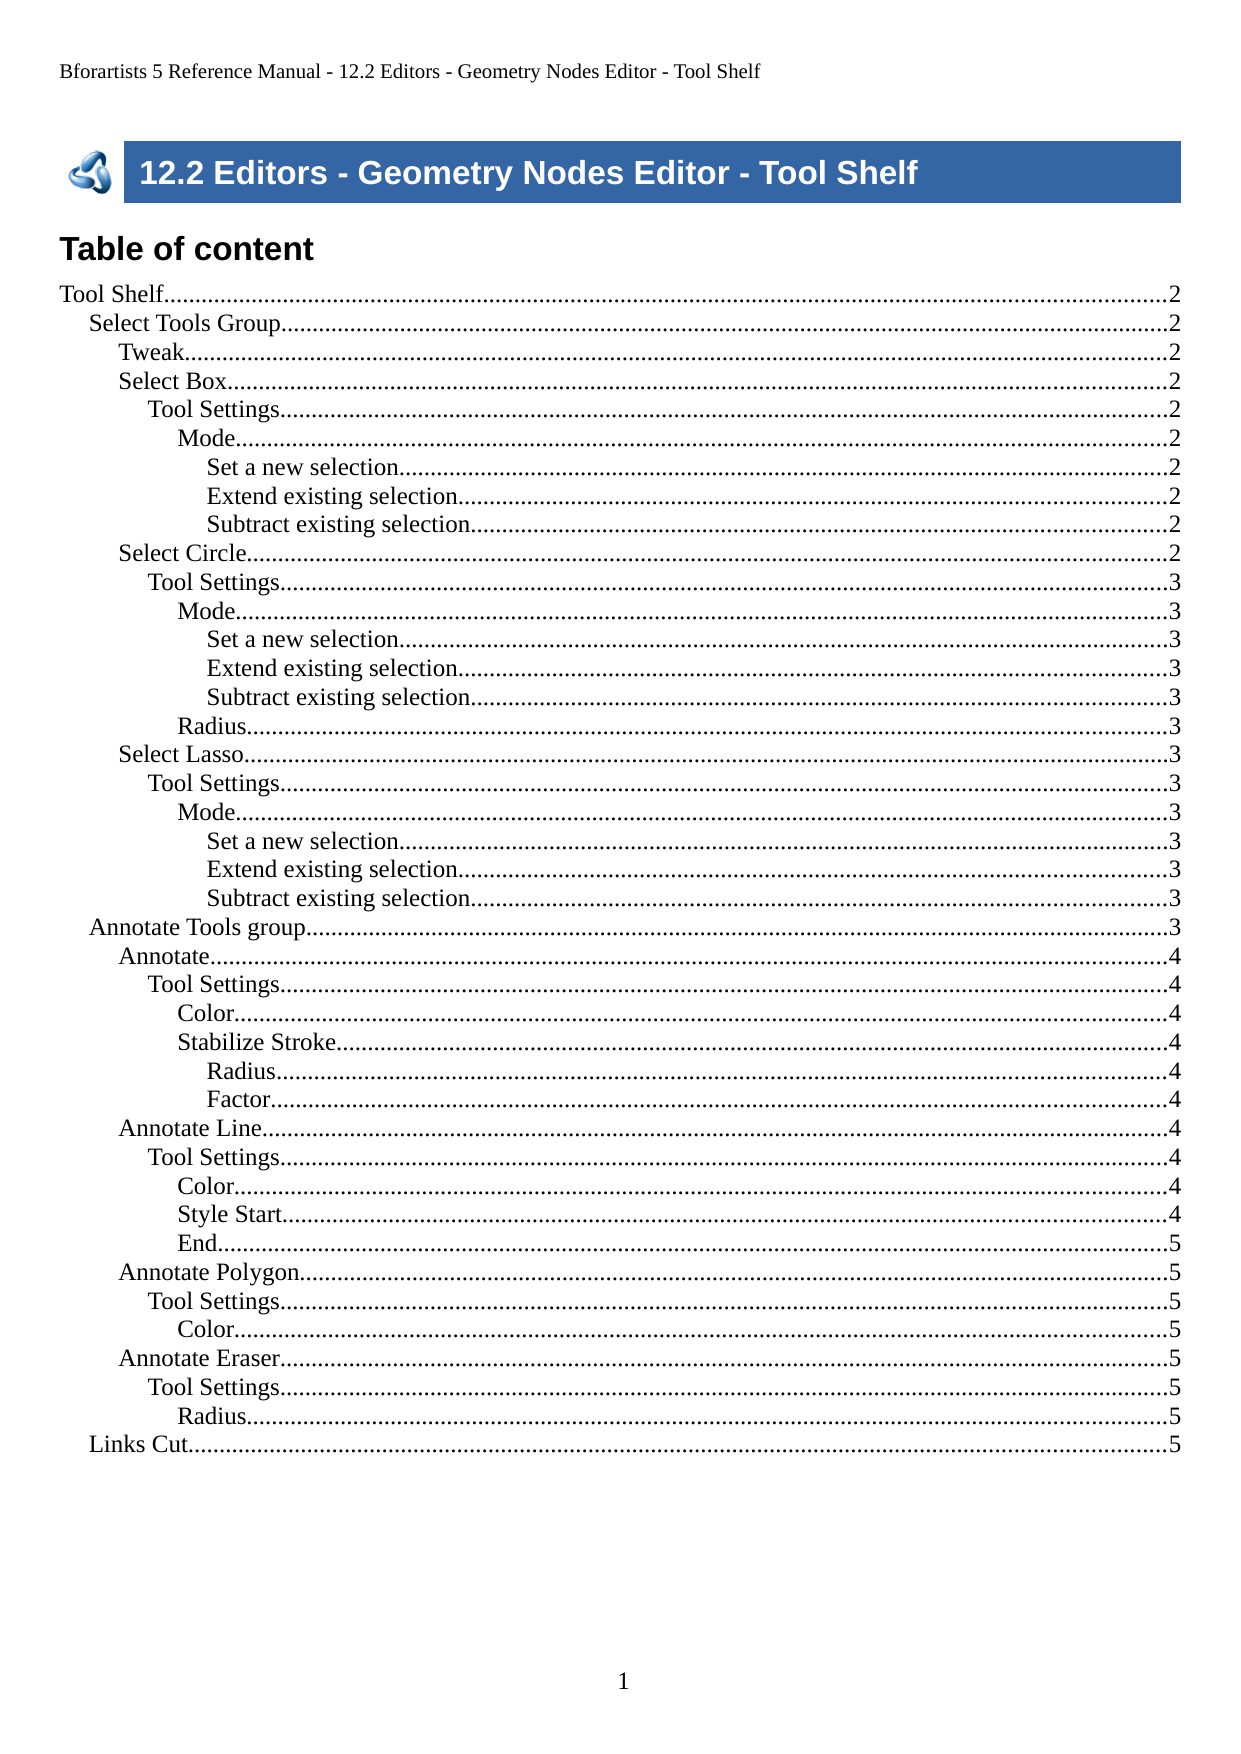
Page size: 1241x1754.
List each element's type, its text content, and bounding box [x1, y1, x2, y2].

text Set a new selection 2 [206, 452, 1181, 481]
text Tool Settings 4 [147, 1142, 1181, 1171]
picture [65, 147, 114, 197]
text Tool Shelf 2 [59, 279, 1181, 308]
text Select Box 2 [118, 366, 1181, 394]
text Mode 2 [177, 423, 1181, 452]
text Style Start 4 [177, 1199, 1181, 1228]
text Color 5 [177, 1314, 1181, 1343]
text Tool Settings 3 [147, 567, 1181, 596]
text Radius 5 [177, 1401, 1181, 1429]
text Radius 3 [177, 711, 1181, 739]
text Annotate Eraser 5 [118, 1343, 1181, 1372]
text Radius 4 [206, 1056, 1181, 1084]
text Subtract existing selection 2 [206, 509, 1181, 538]
text Mode 3 [177, 797, 1181, 826]
text Subtract existing selection 3 [206, 682, 1181, 711]
subtitle Table of content [59, 228, 1181, 267]
text Extend existing selection 3 [206, 653, 1181, 682]
text Mode 3 [177, 596, 1181, 624]
text Extend existing selection 2 [206, 481, 1181, 509]
text Tweak 2 [118, 337, 1181, 366]
text Color 4 [177, 1171, 1181, 1199]
text Select Lasso 3 [118, 739, 1181, 768]
text Stabilize Stroke 4 [177, 1027, 1181, 1056]
text Subtract existing selection 3 [206, 883, 1181, 912]
text Annotate Polygon 5 [118, 1257, 1181, 1286]
text Factor 4 [206, 1084, 1181, 1113]
text End 5 [177, 1228, 1181, 1257]
text Set a new selection 3 [206, 624, 1181, 653]
text Annotate 4 [118, 941, 1181, 969]
text Annotate Line 4 [118, 1113, 1181, 1142]
text Tool Settings 2 [147, 394, 1181, 423]
text Tool Settings 5 [147, 1286, 1181, 1314]
text Tool Settings 5 [147, 1372, 1181, 1401]
text Links Cut 5 [88, 1429, 1181, 1458]
text Extend existing selection 3 [206, 854, 1181, 883]
text Tool Settings 4 [147, 969, 1181, 998]
table_header 12.2 Editors - Geometry Nodes Editor - Tool Shelf [124, 141, 1181, 203]
text Select Circle 2 [118, 538, 1181, 567]
text Select Tools Group 2 [88, 308, 1181, 337]
text Tool Settings 3 [147, 768, 1181, 797]
text Annotate Tools group 3 [88, 912, 1181, 941]
text Set a new selection 3 [206, 826, 1181, 854]
text Color 4 [177, 998, 1181, 1027]
table_header [59, 141, 124, 203]
